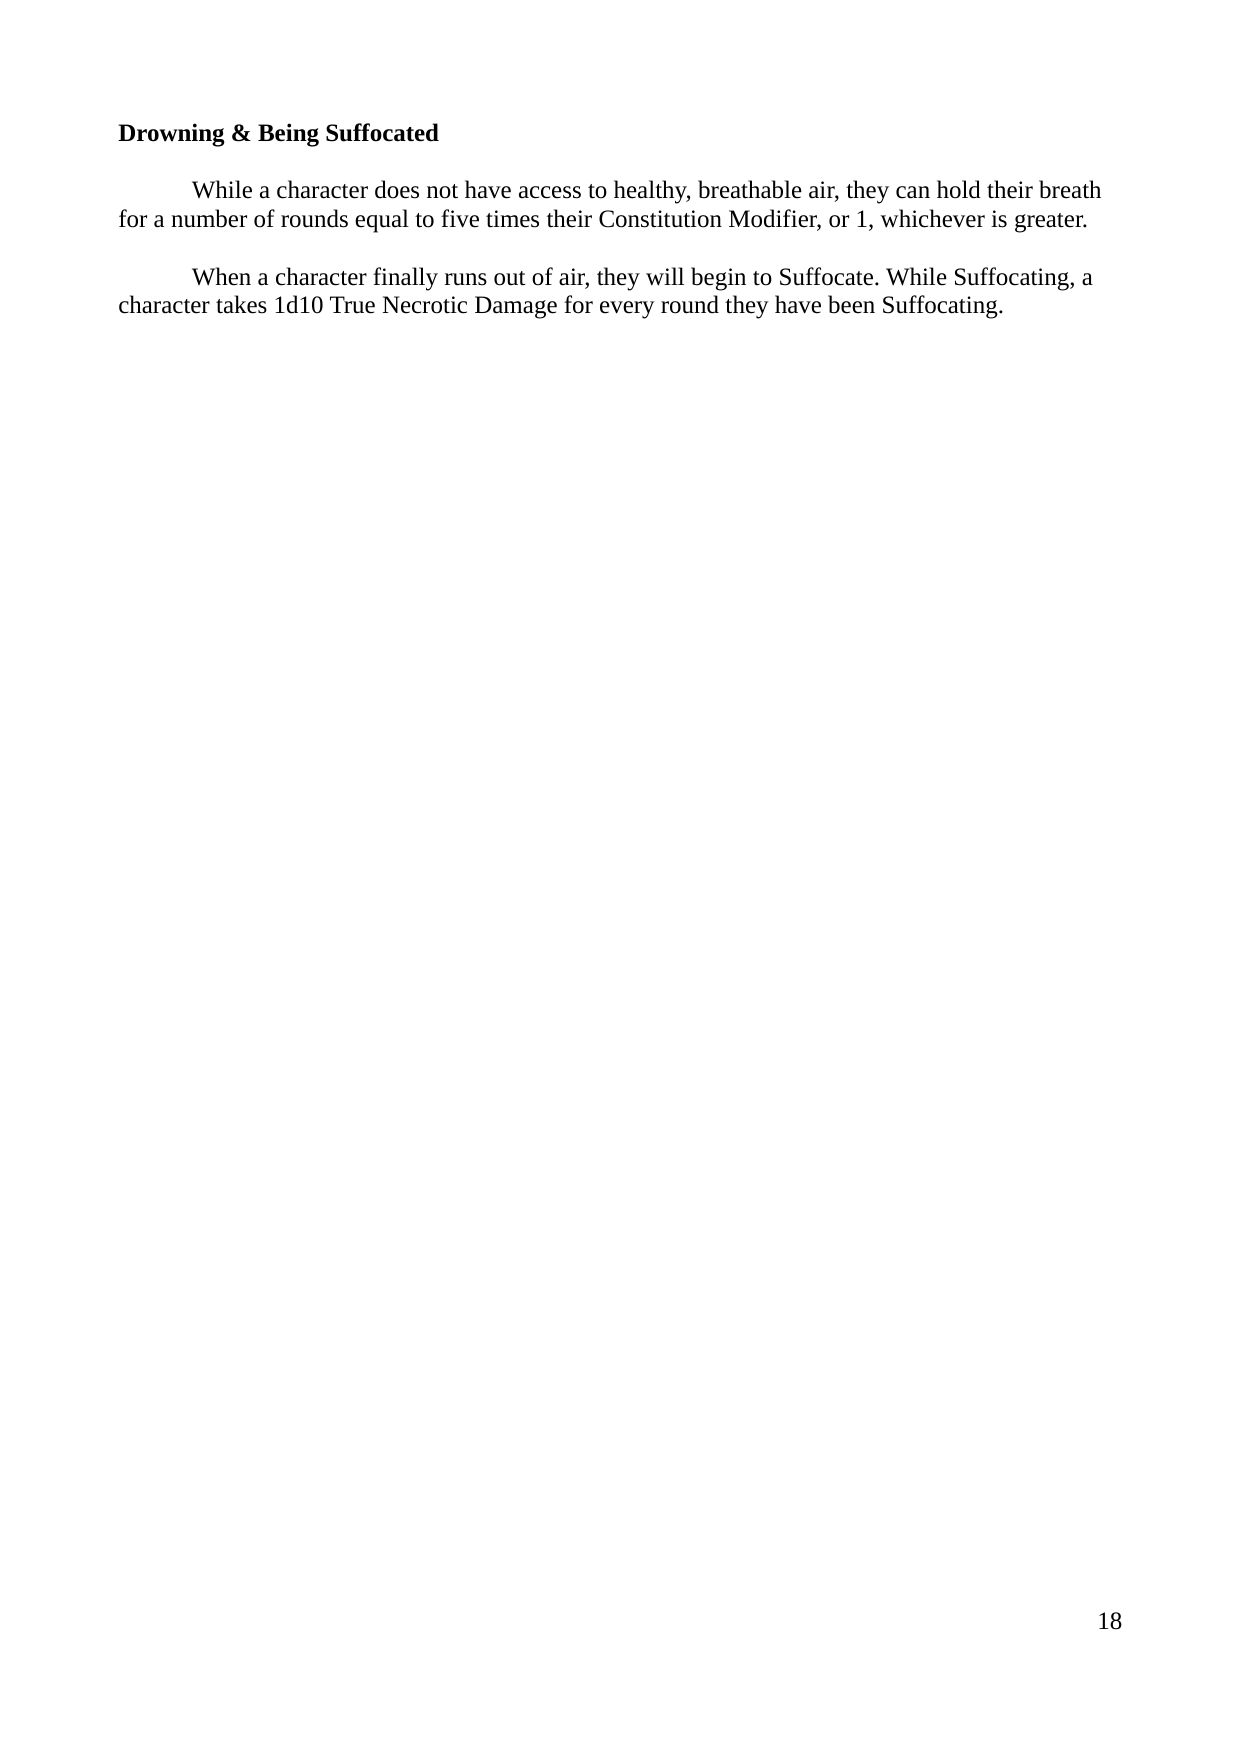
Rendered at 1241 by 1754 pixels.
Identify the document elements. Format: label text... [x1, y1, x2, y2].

text While a character does not have access to healthy, breathable air, they can hold their breath for a number of rounds equal to five times their Constitution Modifier, or 1, whichever is greater. When a character finally runs out of air, they will begin to Suffocate. While Suffocating, a character takes 1d10 True Necrotic Damage for every round they have been Suffocating. [118, 176, 1122, 319]
text Drowning & Being Suffocated [118, 118, 1122, 147]
